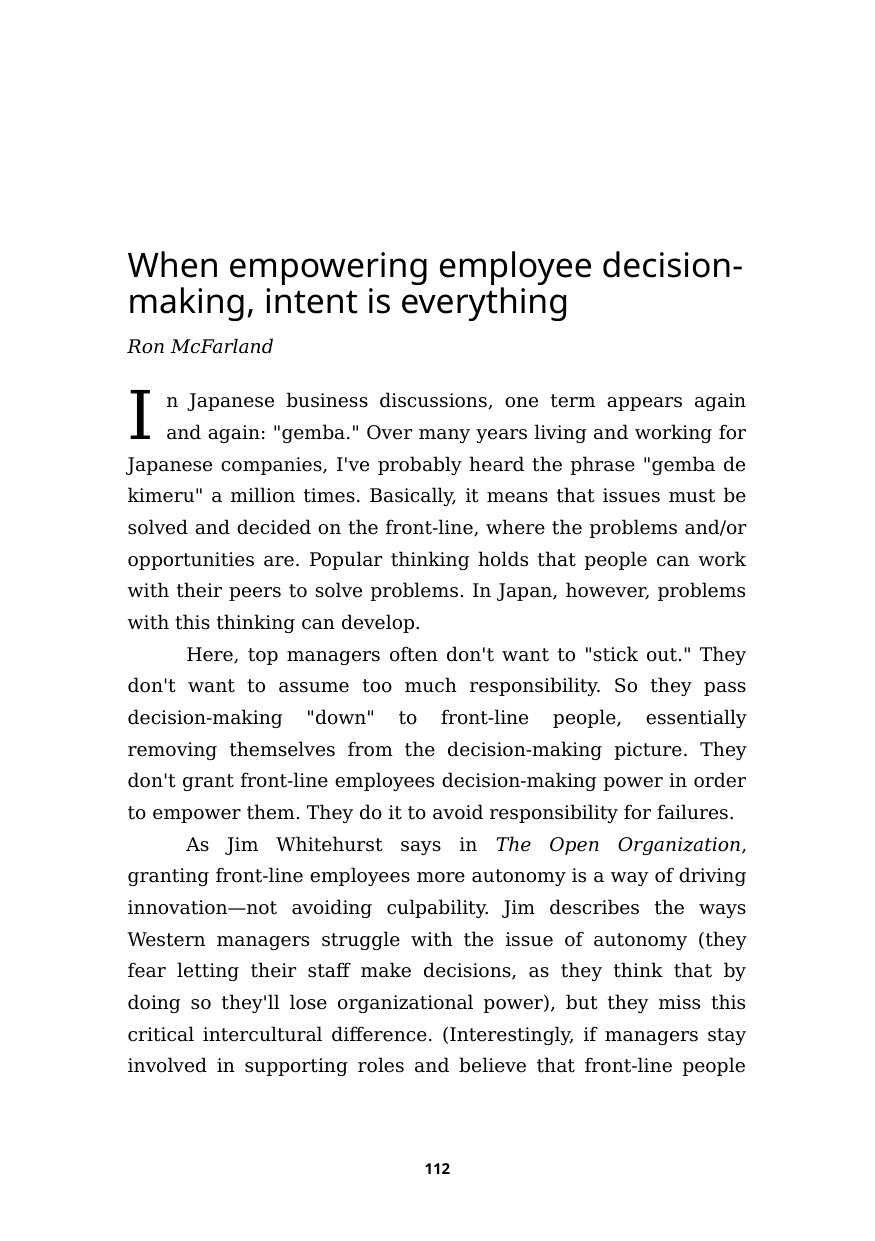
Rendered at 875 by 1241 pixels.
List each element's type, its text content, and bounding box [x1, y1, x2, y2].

text As Jim Whitehurst says in The Open Organization, granting front-line employees more autonomy is a way of driving innovation—not avoiding culpability. Jim describes the ways Western managers struggle with the issue of autonomy (they fear letting their staff make decisions, as they think that by doing so they'll lose organizational power), but they miss this critical intercultural difference. (Interestingly, if managers stay involved in supporting roles and believe that front-line people [127, 834, 747, 1077]
text Ron McFarland [127, 336, 747, 358]
text Here, top managers often don't want to "stick out." They don't want to assume too much responsibility. So they pass decision-making "down" to front-line people, essentially removing themselves from the decision-making picture. They don't grant front-line employees decision-making power in order to empower them. They do it to avoid responsibility for failures. [127, 644, 747, 824]
subtitle When empowering employee decision-making, intent is everything [127, 246, 747, 324]
text In Japanese business discussions, one term appears again and again: "gemba." Over many years living and working for Japanese companies, I've probably heard the phrase "gemba de kimeru" a million times. Basically, it means that issues must be solved and decided on the front-line, where the problems and/or opportunities are. Popular thinking holds that people can work with their peers to solve problems. In Japan, however, problems with this thinking can develop. [127, 391, 747, 634]
